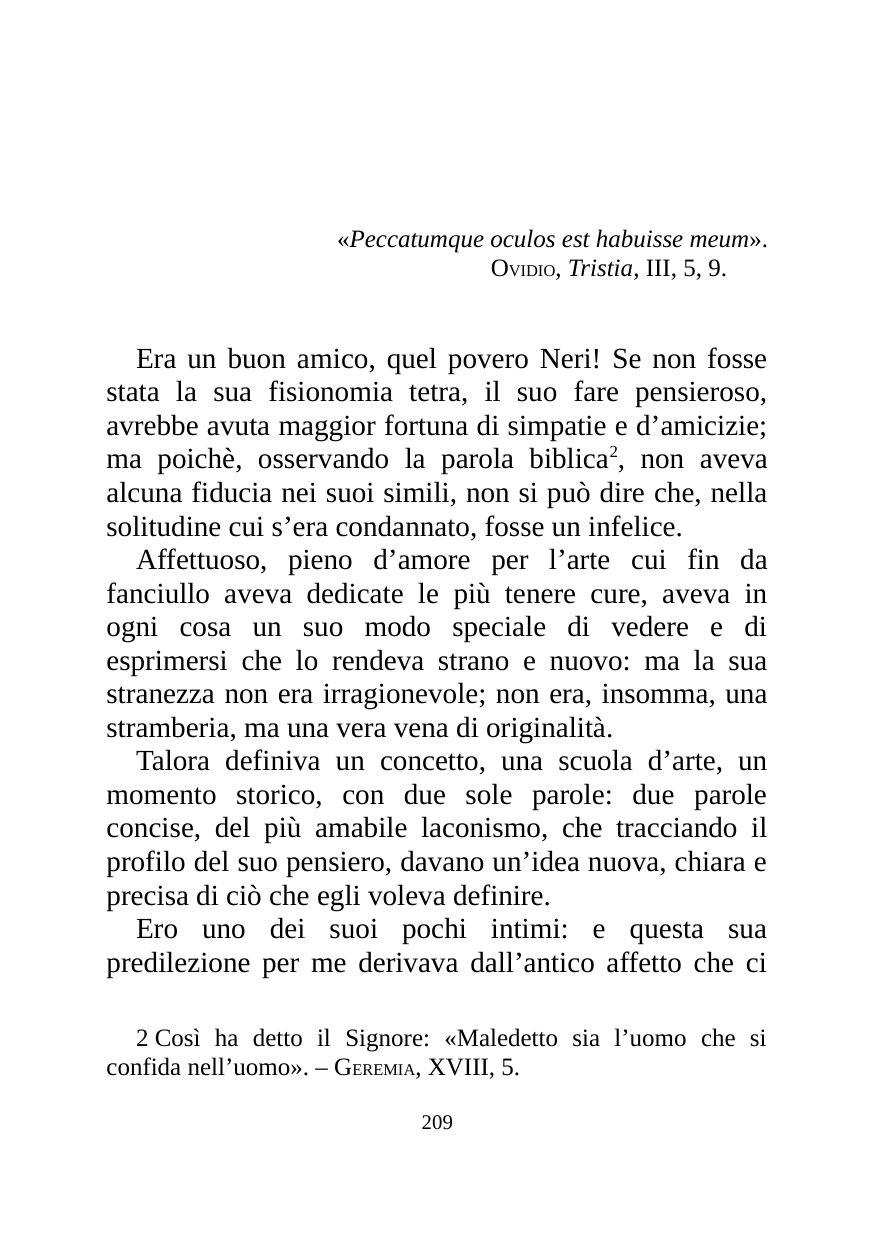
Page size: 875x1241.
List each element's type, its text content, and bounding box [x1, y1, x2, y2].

text Talora definiva un concetto, una scuola d’arte, un momento storico, con due sole parole: due parole concise, del più amabile laconismo, che tracciando il profilo del suo pensiero, davano un’idea nuova, chiara e precisa di ciò che egli voleva definire. [106, 743, 768, 911]
text Ero uno dei suoi pochi intimi: e questa sua predilezione per me derivava dall’antico affetto che ci [106, 911, 768, 978]
text «Peccatumque oculos est habuisse meum». [106, 224, 768, 253]
text Affettuoso, pieno d’amore per l’arte cui fin da fanciullo aveva dedicate le più tenere cure, aveva in ogni cosa un suo modo speciale di vedere e di esprimersi che lo rendeva strano e nuovo: ma la sua stranezza non era irragionevole; non era, insomma, una stramberia, ma una vera vena di originalità. [106, 542, 768, 743]
text Ovidio, Tristia, III, 5, 9. [106, 253, 727, 282]
text Così ha detto il Signore: «Maledetto sia l’uomo che si confida nell’uomo». – Geremia, XVIII, 5. [106, 1023, 768, 1080]
text Era un buon amico, quel povero Neri! Se non fosse stata la sua fisionomia tetra, il suo fare pensieroso, avrebbe avuta maggior fortuna di simpatie e d’amicizie; ma poichè, osservando la parola biblica, non aveva alcuna fiducia nei suoi simili, non si può dire che, nella solitudine cui s’era condannato, fosse un infelice. [106, 341, 768, 542]
